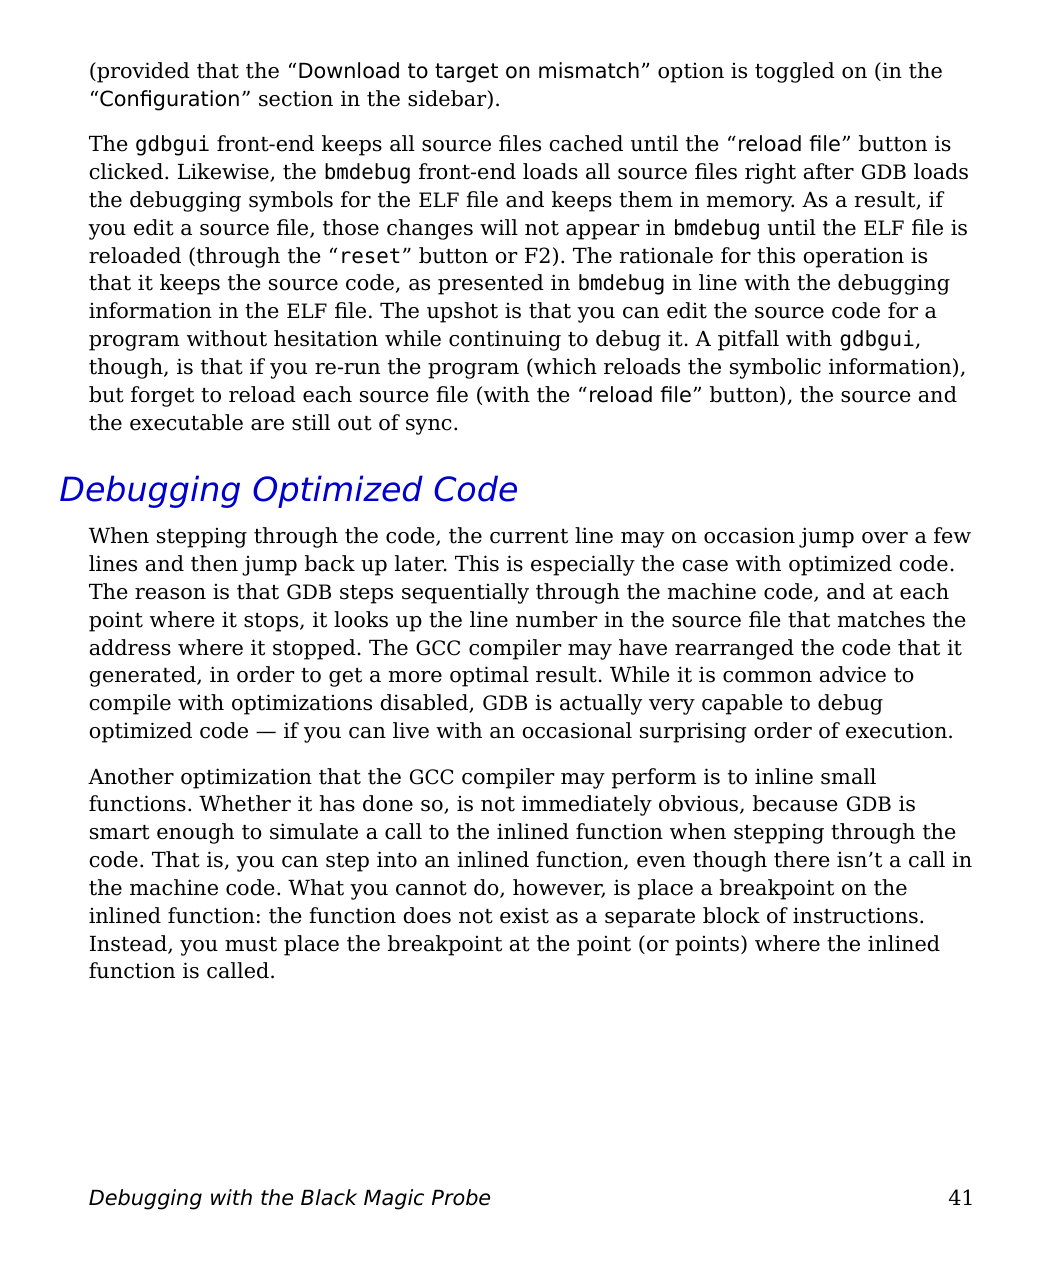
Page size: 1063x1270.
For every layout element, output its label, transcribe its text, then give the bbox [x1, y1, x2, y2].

text When stepping through the code, the current line may on occasion jump over a few lines and then jump back up later. This is especially the case with optimized code. The reason is that GDB steps sequentially through the machine code, and at each point where it stops, it looks up the line number in the source file that matches the address where it stopped. The GCC compiler may have rearranged the code that it generated, in order to get a more optimal result. While it is common advice to compile with optimizations disabled, GDB is actually very capable to debug optimized code — if you can live with an occasional surprising order of execution. [88, 524, 974, 743]
text (provided that the “Download to target on mismatch” option is toggled on (in the “Configuration” section in the sidebar). [88, 59, 974, 111]
subtitle Debugging Optimized Code [59, 471, 974, 510]
text The gdbgui front-end keeps all source files cached until the “reload file” button is clicked. Likewise, the bmdebug front-end loads all source files right after GDB loads the debugging symbols for the ELF file and keeps them in memory. As a result, if you edit a source file, those changes will not appear in bmdebug until the ELF file is reloaded (through the “reset” button or F2). The rationale for this operation is that it keeps the source code, as presented in bmdebug in line with the debugging information in the ELF file. The upshot is that you can edit the source code for a program without hesitation while continuing to debug it. A pitfall with gdbgui, though, is that if you re-run the program (which reloads the symbolic information), but forget to reload each source file (with the “reload file” button), the source and the executable are still out of sync. [88, 132, 974, 435]
text Another optimization that the GCC compiler may perform is to inline small functions. Whether it has done so, is not immediately obvious, because GDB is smart enough to simulate a call to the inlined function when stepping through the code. That is, you can step into an inlined function, even though there isn’t a call in the machine code. What you cannot do, however, is place a breakpoint on the inlined function: the function does not exist as a separate block of instructions. Instead, you must place the breakpoint at the point (or points) where the inlined function is called. [88, 765, 974, 984]
